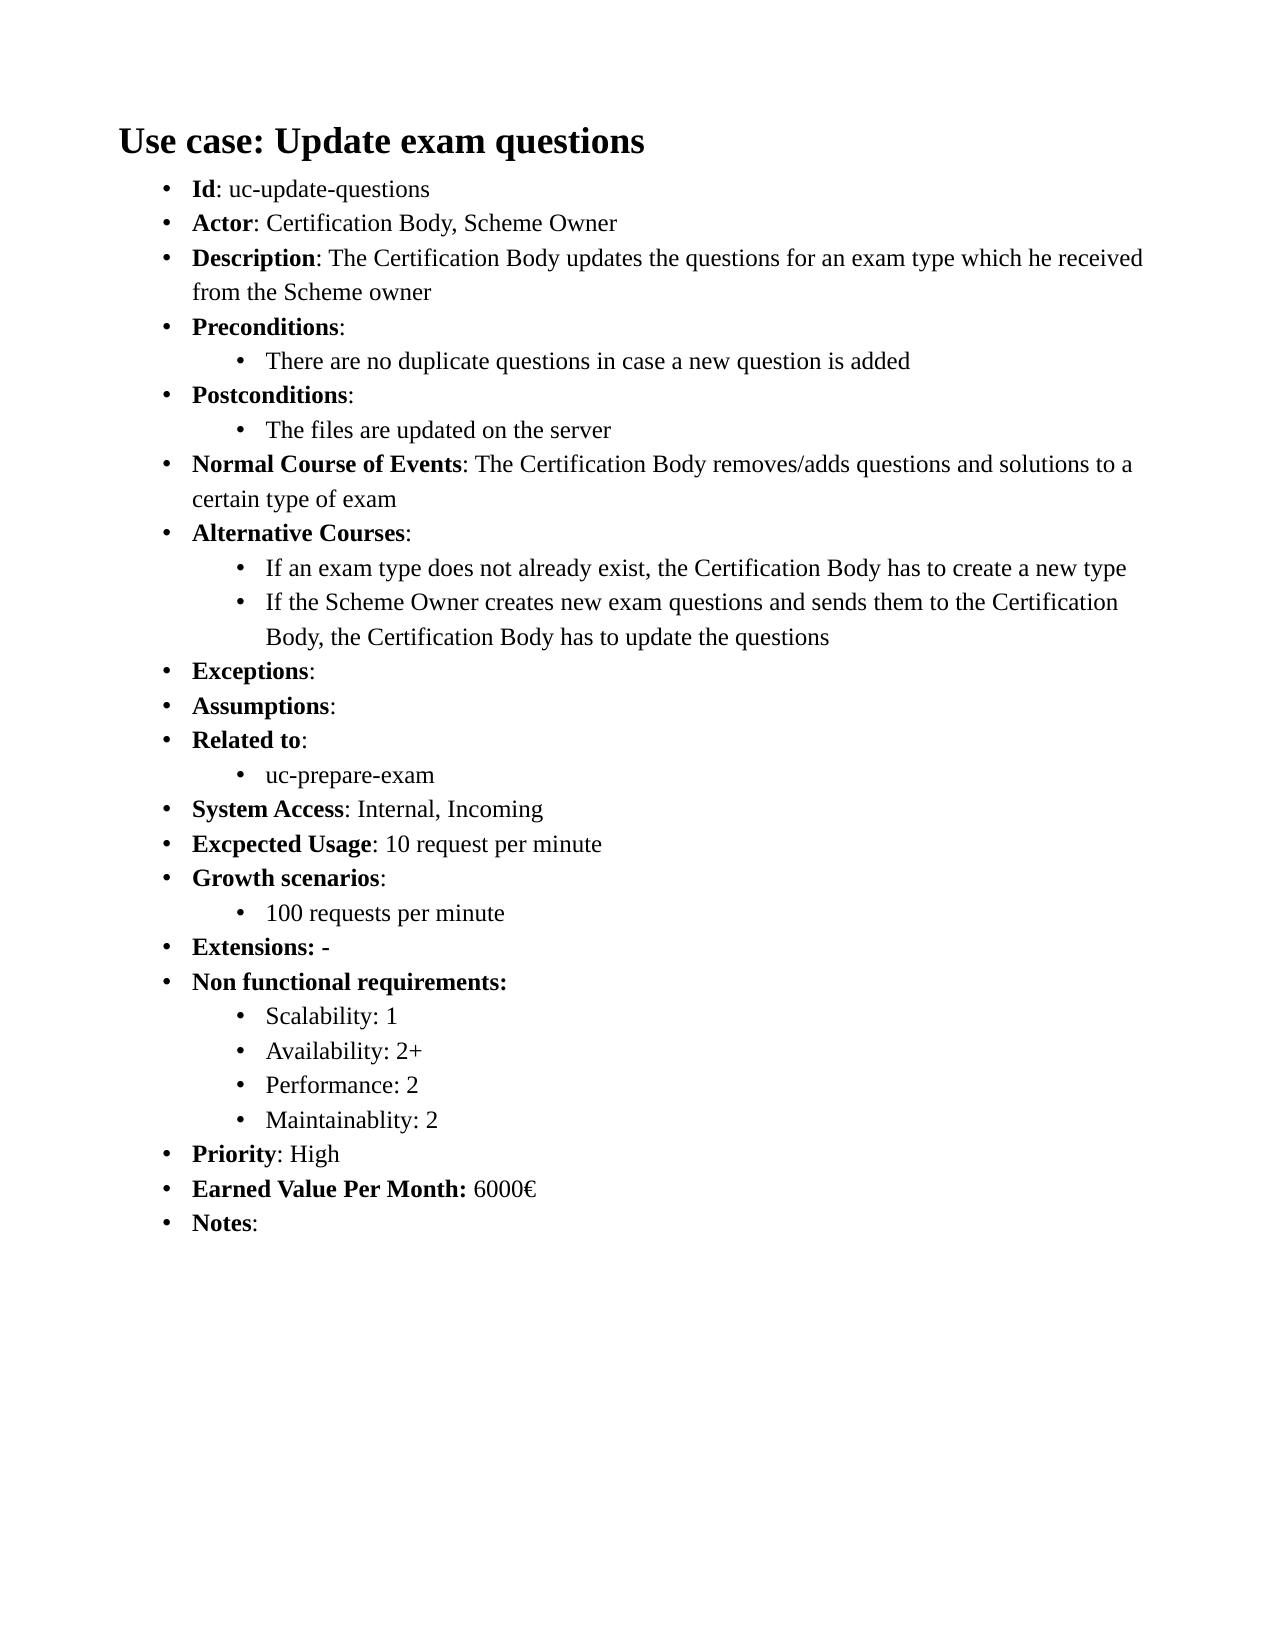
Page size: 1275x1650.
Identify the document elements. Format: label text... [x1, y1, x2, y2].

list System Access: Internal, Incoming [162, 794, 1157, 823]
list Id: uc-update-questions [162, 174, 1157, 202]
list Growth scenarios: [162, 863, 1157, 892]
list The files are updated on the server [236, 415, 1157, 444]
list Earned Value Per Month: 6000€ [162, 1174, 1157, 1202]
list Priority: High [162, 1139, 1157, 1168]
list Maintainablity: 2 [236, 1105, 1157, 1133]
list If the Scheme Owner creates new exam questions and sends them to the Certification Body, the Certification Body has to update the questions [236, 587, 1157, 651]
subtitle Use case: Update exam questions [118, 118, 1157, 161]
list Alternative Courses: [162, 518, 1157, 547]
list Preconditions: [162, 312, 1157, 340]
list uc-prepare-exam [236, 760, 1157, 789]
list Non functional requirements: [162, 967, 1157, 996]
list Related to: [162, 725, 1157, 754]
list Extensions: - [162, 932, 1157, 961]
list Exceptions: [162, 656, 1157, 685]
list There are no duplicate questions in case a new question is added [236, 346, 1157, 375]
list Assumptions: [162, 691, 1157, 720]
list Excpected Usage: 10 request per minute [162, 829, 1157, 858]
list Performance: 2 [236, 1070, 1157, 1099]
list Notes: [162, 1208, 1157, 1237]
list Actor: Certification Body, Scheme Owner [162, 208, 1157, 237]
list 100 requests per minute [236, 898, 1157, 927]
list Normal Course of Events: The Certification Body removes/adds questions and solutions to a certain type of exam [162, 449, 1157, 513]
list Availability: 2+ [236, 1036, 1157, 1064]
list If an exam type does not already exist, the Certification Body has to create a new type [236, 553, 1157, 582]
list Postconditions: [162, 381, 1157, 409]
list Scalability: 1 [236, 1001, 1157, 1030]
list Description: The Certification Body updates the questions for an exam type which he received from the Scheme owner [162, 243, 1157, 306]
